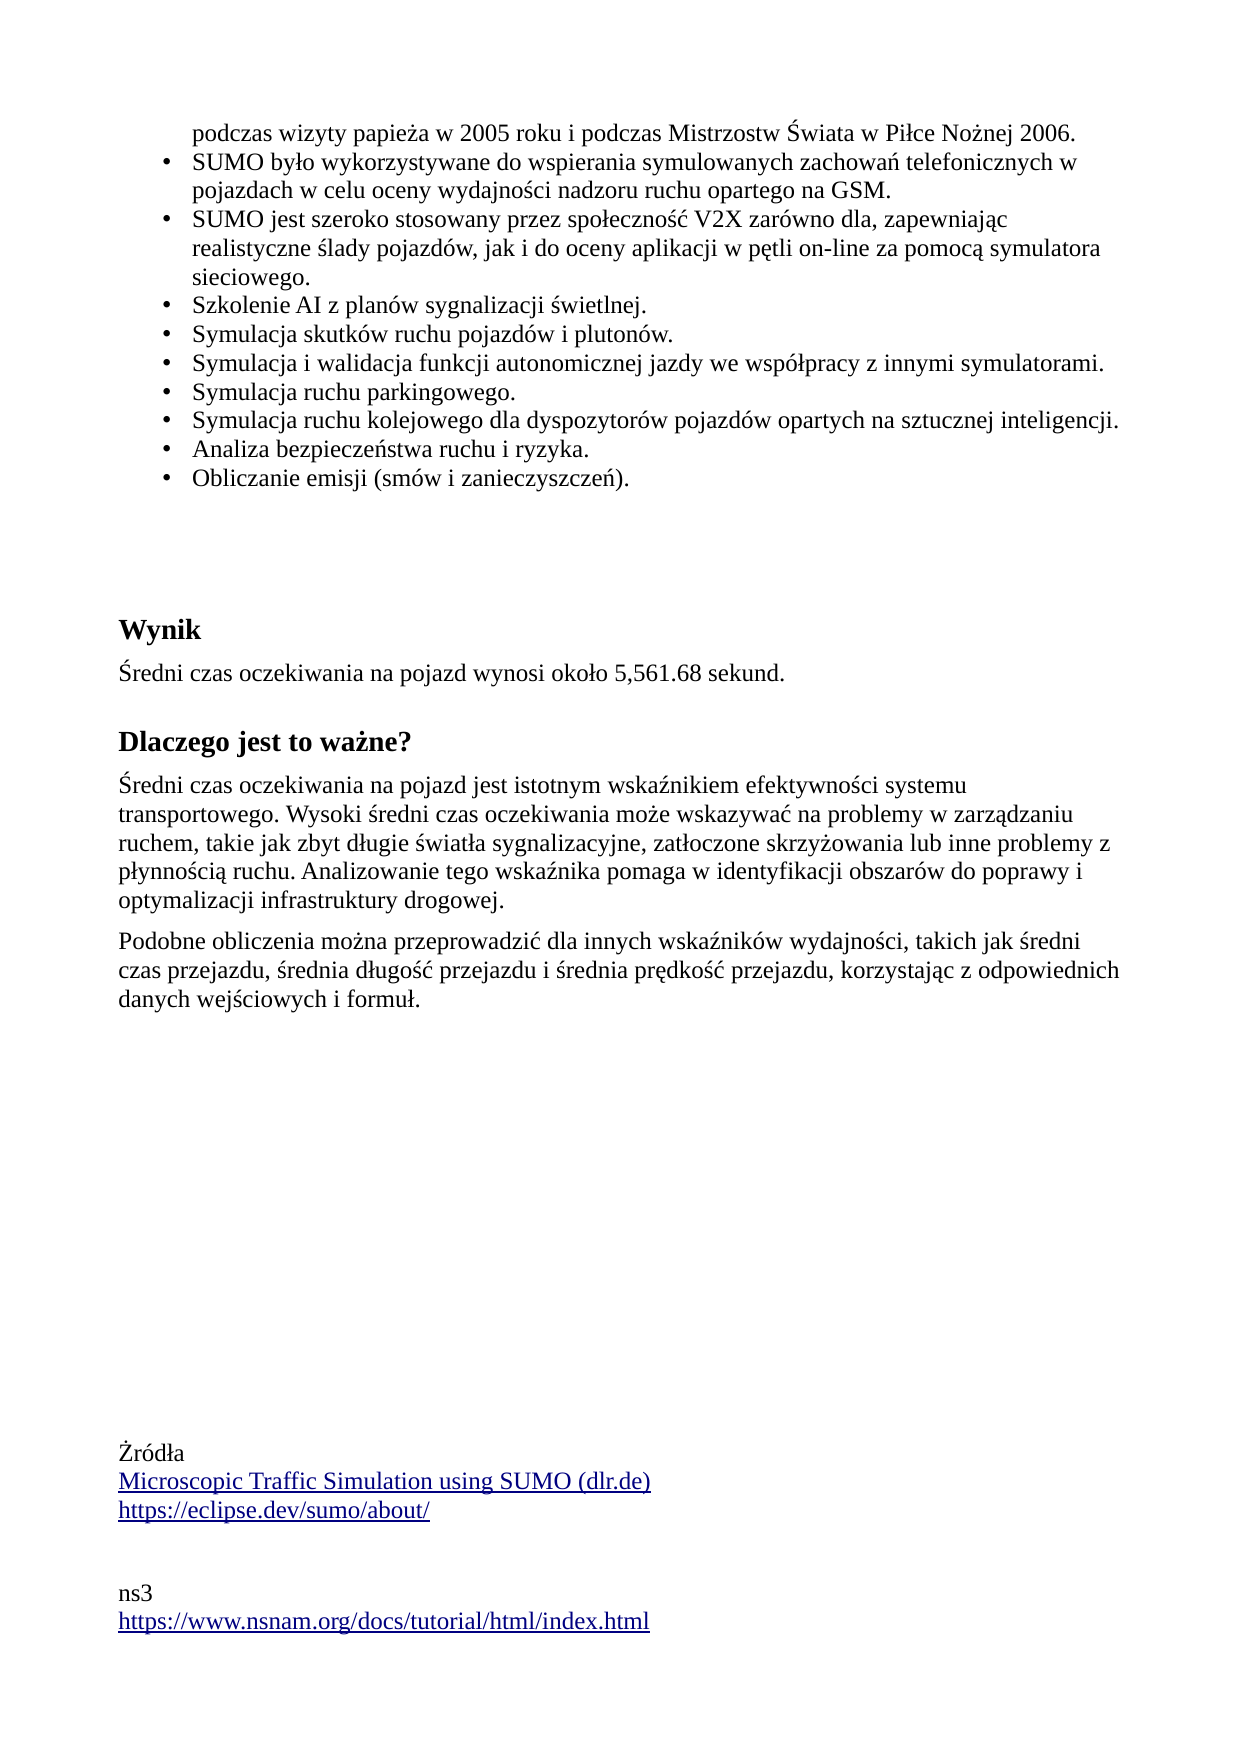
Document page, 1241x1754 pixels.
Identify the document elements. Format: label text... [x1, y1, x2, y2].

list Symulacja skutków ruchu pojazdów i plutonów. [162, 319, 1122, 348]
list SUMO było wykorzystywane do wspierania symulowanych zachowań telefonicznych w pojazdach w celu oceny wydajności nadzoru ruchu opartego na GSM. [162, 147, 1122, 204]
text Średni czas oczekiwania na pojazd wynosi około 5,561.68 sekund. [118, 658, 1122, 687]
subtitle Wynik [118, 612, 1122, 645]
list Symulacja i walidacja funkcji autonomicznej jazdy we współpracy z innymi symulatorami. [162, 348, 1122, 377]
list Analiza bezpieczeństwa ruchu i ryzyka. [162, 434, 1122, 463]
text Średni czas oczekiwania na pojazd jest istotnym wskaźnikiem efektywności systemu transportowego. Wysoki średni czas oczekiwania może wskazywać na problemy w zarządzaniu ruchem, takie jak zbyt długie światła sygnalizacyjne, zatłoczone skrzyżowania lub inne problemy z płynnością ruchu. Analizowanie tego wskaźnika pomaga w identyfikacji obszarów do poprawy i optymalizacji infrastruktury drogowej. [118, 770, 1122, 914]
list podczas wizyty papieża w 2005 roku i podczas Mistrzostw Świata w Piłce Nożnej 2006. [162, 118, 1122, 147]
list Symulacja ruchu parkingowego. [162, 377, 1122, 406]
list Symulacja ruchu kolejowego dla dyspozytorów pojazdów opartych na sztucznej inteligencji. [162, 406, 1122, 434]
text Żródła [118, 1438, 1122, 1466]
text https://eclipse.dev/sumo/about/ [118, 1495, 1122, 1524]
subtitle Dlaczego jest to ważne? [118, 724, 1122, 758]
text Microscopic Traffic Simulation using SUMO (dlr.de) [118, 1466, 1122, 1495]
text ns3 https://www.nsnam.org/docs/tutorial/html/index.html [118, 1578, 1122, 1635]
list Szkolenie AI z planów sygnalizacji świetlnej. [162, 291, 1122, 319]
text Podobne obliczenia można przeprowadzić dla innych wskaźników wydajności, takich jak średni czas przejazdu, średnia długość przejazdu i średnia prędkość przejazdu, korzystając z odpowiednich danych wejściowych i formuł. [118, 926, 1122, 1013]
list SUMO jest szeroko stosowany przez społeczność V2X zarówno dla, zapewniając realistyczne ślady pojazdów, jak i do oceny aplikacji w pętli on-line za pomocą symulatora sieciowego. [162, 204, 1122, 291]
list Obliczanie emisji (smów i zanieczyszczeń). [162, 463, 1122, 492]
